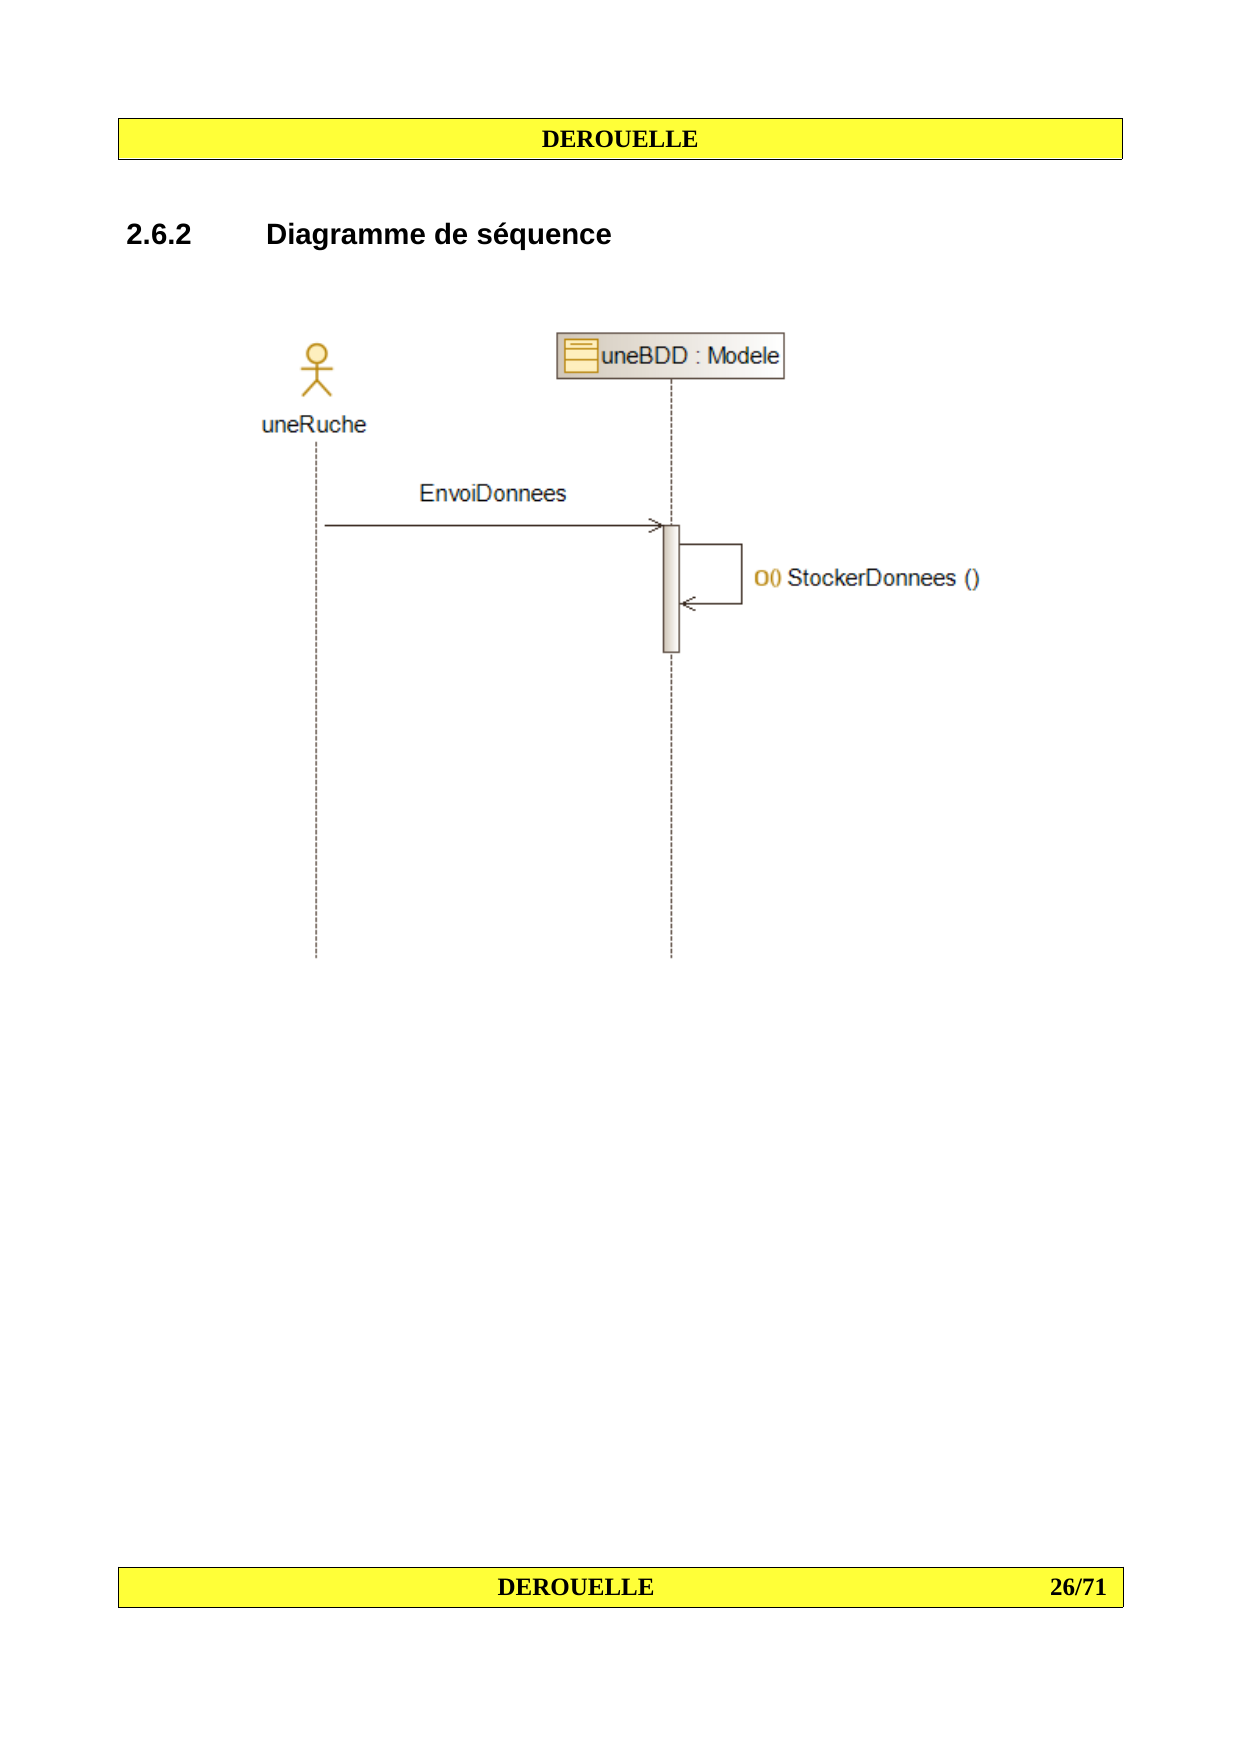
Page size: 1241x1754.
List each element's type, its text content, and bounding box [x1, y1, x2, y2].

picture [228, 317, 1012, 974]
subtitle Diagramme de séquence [118, 217, 1122, 251]
